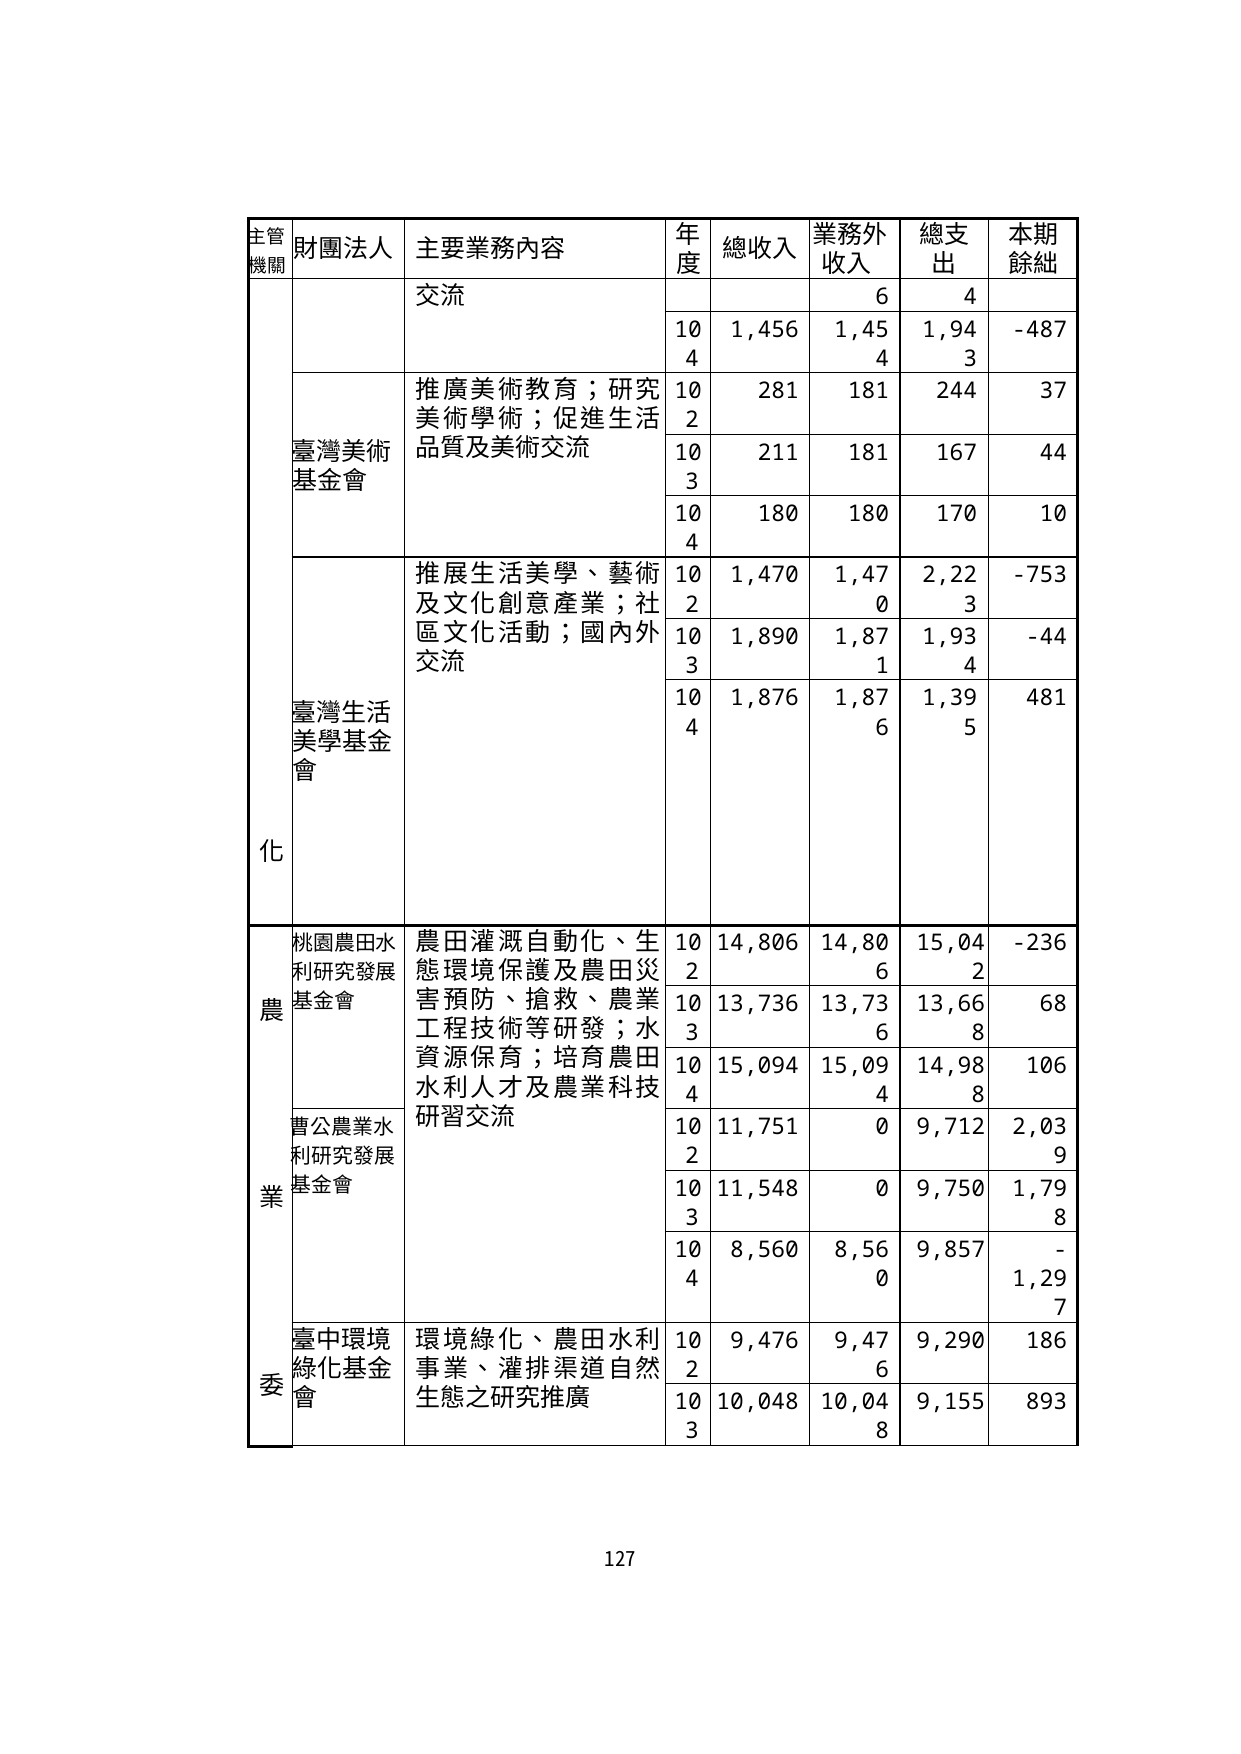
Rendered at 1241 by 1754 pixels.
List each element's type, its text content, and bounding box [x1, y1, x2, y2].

table_cell [666, 279, 710, 311]
table_cell 14,806 [810, 927, 899, 985]
table_cell [293, 279, 404, 372]
table_cell 14,806 [711, 927, 809, 985]
table_cell 1,470 [711, 558, 809, 618]
table_cell 15,094 [711, 1048, 809, 1108]
table_cell 9,750 [901, 1171, 988, 1231]
table_cell 13,736 [810, 986, 899, 1047]
table_cell 15,042 [901, 927, 988, 985]
table_cell 102 [666, 927, 710, 985]
table_cell 44 [989, 435, 1076, 495]
table_cell 2,223 [901, 558, 988, 618]
table_header 業務外收入 [810, 220, 899, 278]
table_cell 桃園農田水利研究發展基金會 [293, 927, 404, 1108]
table_cell 104 [666, 496, 710, 556]
table_cell 0 [810, 1109, 899, 1169]
table_cell 13,668 [901, 986, 988, 1047]
table_cell 推展生活美學、藝術及文化創意產業；社區文化活動；國內外交流 [405, 558, 665, 924]
table_header 主要業務內容 [405, 220, 665, 278]
table_cell 曹公農業水利研究發展基金會 [293, 1109, 404, 1322]
table_cell 10,048 [711, 1384, 809, 1444]
table_cell -753 [989, 558, 1076, 618]
table_header 主管機關 [250, 220, 292, 278]
table_cell -236 [989, 927, 1076, 985]
table_cell 1,934 [901, 619, 988, 679]
table_cell 104 [666, 1232, 710, 1322]
table_cell 281 [711, 373, 809, 433]
table_cell 37 [989, 373, 1076, 433]
table_cell 104 [666, 680, 710, 924]
table_cell 15,094 [810, 1048, 899, 1108]
table_cell 211 [711, 435, 809, 495]
table_cell 103 [666, 619, 710, 679]
table_cell 推廣美術教育；研究美術學術；促進生活品質及美術交流 [405, 373, 665, 556]
table_cell 104 [666, 312, 710, 372]
table_cell 10 [989, 496, 1076, 556]
table_cell 104 [666, 1048, 710, 1108]
table_cell 1,395 [901, 680, 988, 924]
table_cell 170 [901, 496, 988, 556]
table_cell 9,290 [901, 1323, 988, 1383]
table_cell 1,890 [711, 619, 809, 679]
table_header 財團法人 [293, 220, 404, 278]
table_cell 文 化 部 [250, 279, 292, 924]
table_cell 103 [666, 986, 710, 1047]
table_cell 68 [989, 986, 1076, 1047]
table_cell 1,798 [989, 1171, 1076, 1231]
table_cell -1,297 [989, 1232, 1076, 1322]
table_cell 103 [666, 1384, 710, 1444]
table_cell 244 [901, 373, 988, 433]
table_cell 1,876 [810, 680, 899, 924]
table_cell -44 [989, 619, 1076, 679]
table_cell [989, 279, 1076, 311]
table_cell 農 業 委 [250, 927, 292, 1444]
table_cell 1,456 [711, 312, 809, 372]
table_cell -487 [989, 312, 1076, 372]
table_cell 0 [810, 1171, 899, 1231]
table_cell 9,155 [901, 1384, 988, 1444]
table_header 本期餘絀 [989, 220, 1076, 278]
table_cell 9,476 [810, 1323, 899, 1383]
table_header 總收入 [711, 220, 809, 278]
table_cell 180 [810, 496, 899, 556]
table_cell 102 [666, 373, 710, 433]
table_cell 181 [810, 373, 899, 433]
table_cell 11,548 [711, 1171, 809, 1231]
table_cell 9,712 [901, 1109, 988, 1169]
table_cell 臺灣生活美學基金會 [293, 558, 404, 924]
table_cell 9,857 [901, 1232, 988, 1322]
table_cell 農田灌溉自動化、生態環境保護及農田災害預防、搶救、農業工程技術等研發；水資源保育；培育農田水利人才及農業科技研習交流 [405, 927, 665, 1322]
table_cell 11,751 [711, 1109, 809, 1169]
table_cell 102 [666, 1109, 710, 1169]
table_cell 8,560 [810, 1232, 899, 1322]
table_cell 環境綠化、農田水利事業、灌排渠道自然生態之研究推廣 [405, 1323, 665, 1444]
table_cell 交流 [405, 279, 665, 372]
table_cell 13,736 [711, 986, 809, 1047]
table_cell 102 [666, 1323, 710, 1383]
table_header 總支出 [901, 220, 988, 278]
table_cell 181 [810, 435, 899, 495]
table_cell 6 [810, 279, 899, 311]
table_cell 1,943 [901, 312, 988, 372]
table_cell 180 [711, 496, 809, 556]
table_cell 1,871 [810, 619, 899, 679]
table_cell 9,476 [711, 1323, 809, 1383]
table_cell 臺灣美術基金會 [293, 373, 404, 556]
table_cell 106 [989, 1048, 1076, 1108]
table_cell 103 [666, 1171, 710, 1231]
table_cell 8,560 [711, 1232, 809, 1322]
table_cell [711, 279, 809, 311]
table_cell 1,454 [810, 312, 899, 372]
table_cell 103 [666, 435, 710, 495]
table_cell 4 [901, 279, 988, 311]
table_header 年度 [666, 220, 710, 278]
table_cell 臺中環境綠化基金會 [293, 1323, 404, 1444]
table_cell 10,048 [810, 1384, 899, 1444]
table_cell 1,470 [810, 558, 899, 618]
table_cell 186 [989, 1323, 1076, 1383]
table_cell 102 [666, 558, 710, 618]
table_cell 1,876 [711, 680, 809, 924]
table_cell 2,039 [989, 1109, 1076, 1169]
table_cell 481 [989, 680, 1076, 924]
table_cell 14,988 [901, 1048, 988, 1108]
table_cell 893 [989, 1384, 1076, 1444]
table_cell 167 [901, 435, 988, 495]
